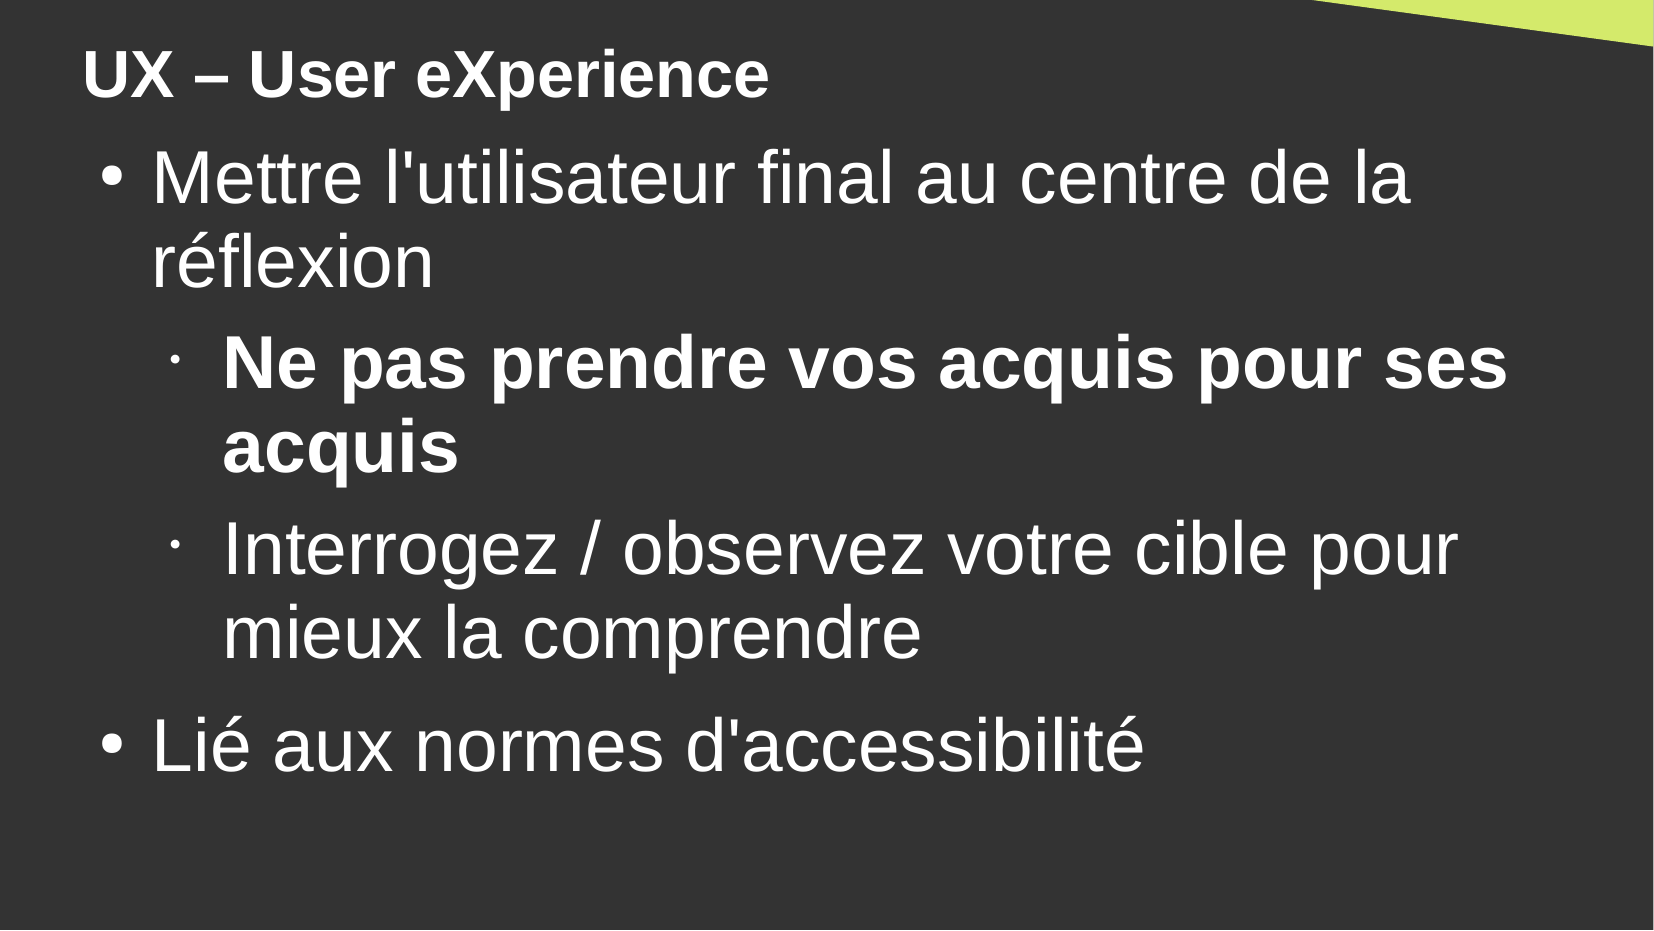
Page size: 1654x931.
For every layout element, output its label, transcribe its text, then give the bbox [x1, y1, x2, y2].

text_box [1312, 0, 1654, 47]
list Mettre l'utilisateur final au centre de la réflexion Ne pas prendre vos acquis pour ses acquis Interrogez / observez votre cible pour mieux la comprendre Lié aux normes d'accessibilité [80, 135, 1620, 827]
title UX – User eXperience [82, 37, 1571, 114]
